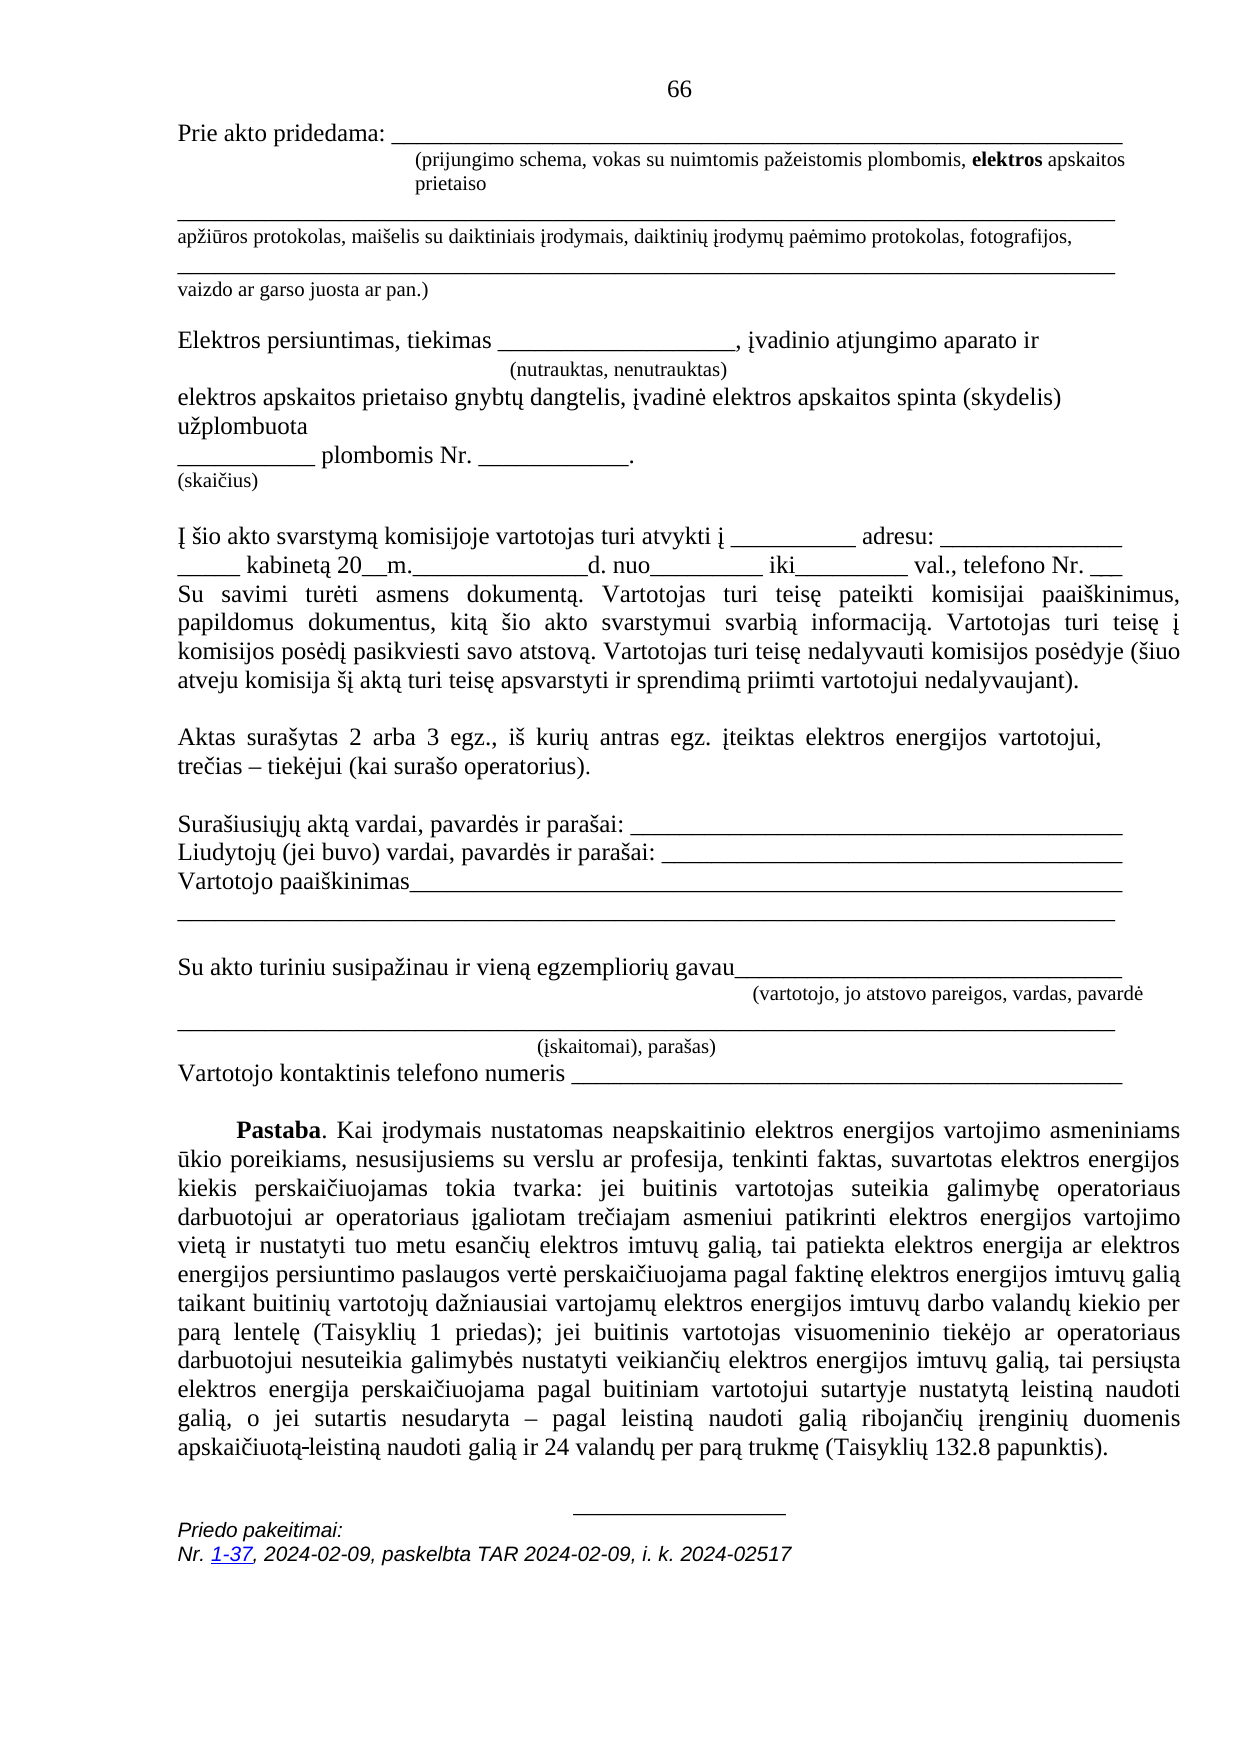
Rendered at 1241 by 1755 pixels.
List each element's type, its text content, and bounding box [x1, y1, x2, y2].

text Aktas surašytas 2 arba 3 egz., iš kurių antras egz. įteiktas elektros energijos vartotojui, trečias – tiekėjui (kai surašo operatorius). [177, 722, 1102, 780]
text ___________________________________________________________________________ [177, 895, 1181, 924]
text Prie akto pridedama: [177, 118, 1181, 147]
text Pastaba. Kai įrodymais nustatomas neapskaitinio elektros energijos vartojimo asmeniniams ūkio poreikiams, nesusijusiems su verslu ar profesija, tenkinti faktas, suvartotas elektros energijos kiekis perskaičiuojamas tokia tvarka: jei buitinis vartotojas suteikia galimybę operatoriaus darbuotojui ar operatoriaus įgaliotam trečiajam asmeniui patikrinti elektros energijos vartojimo vietą ir nustatyti tuo metu esančių elektros imtuvų galią, tai patiekta elektros energija ar elektros energijos persiuntimo paslaugos vertė perskaičiuojama pagal faktinę elektros energijos imtuvų galią taikant buitinių vartotojų dažniausiai vartojamų elektros energijos imtuvų darbo valandų kiekio per parą lentelę (Taisyklių 1 priedas); jei buitinis vartotojas visuomeninio tiekėjo ar operatoriaus darbuotojui nesuteikia galimybės nustatyti veikiančių elektros energijos imtuvų galią, tai persiųsta elektros energija perskaičiuojama pagal buitiniam vartotojui sutartyje nustatytą leistiną naudoti galią, o jei sutartis nesudaryta – pagal leistiną naudoti galią ribojančių įrenginių duomenis apskaičiuotą leistiną naudoti galią ir 24 valandų per parą trukmę (Taisyklių 132.8 papunktis). [177, 1116, 1181, 1461]
text Liudytojų (jei buvo) vardai, pavardės ir parašai: [177, 837, 1181, 866]
text _____ kabinetą 20__m.______________d. nuo_________ iki_________ val., telefono Nr. [177, 550, 1181, 579]
text vaizdo ar garso juosta ar pan.) [177, 277, 1181, 301]
text Elektros persiuntimas, tiekimas ___________________, įvadinio atjungimo aparato ir [177, 325, 1181, 353]
text elektros apskaitos prietaiso gnybtų dangtelis, įvadinė elektros apskaitos spinta (skydelis) užplombuota [177, 382, 1181, 440]
text Su savimi turėti asmens dokumentą. Vartotojas turi teisę pateikti komisijai paaiškinimus, papildomus dokumentus, kitą šio akto svarstymui svarbią informaciją. Vartotojas turi teisę į komisijos posėdį pasikviesti savo atstovą. Vartotojas turi teisę nedalyvauti komisijos posėdyje (šiuo atveju komisija šį aktą turi teisę apsvarstyti ir sprendimą priimti vartotojui nedalyvaujant). [177, 579, 1181, 694]
text (vartotojo, jo atstovo pareigos, vardas, pavardė [752, 981, 1181, 1005]
text Į šio akto svarstymą komisijoje vartotojas turi atvykti į __________ adresu: [177, 521, 1181, 550]
text ___________________________________________________________________________ [177, 1005, 1181, 1034]
text ___________ plombomis Nr. ____________. [177, 440, 1181, 468]
text ___________________________________________________________________________ [177, 195, 1181, 224]
text Priedo pakeitimai: [177, 1518, 1181, 1542]
text Nr. 1-37, 2024-02-09, paskelbta TAR 2024-02-09, i. k. 2024-02517 [177, 1542, 1181, 1566]
text ___________________________________________________________________________ [177, 248, 1181, 277]
text Su akto turiniu susipažinau ir vieną egzempliorių gavau [177, 952, 1181, 981]
text apžiūros protokolas, maišelis su daiktiniais įrodymais, daiktinių įrodymų paėmimo protokolas, fotografijos, [177, 224, 1181, 248]
text Surašiusiųjų aktą vardai, pavardės ir parašai: [177, 809, 1181, 837]
text _________________ [177, 1489, 1181, 1518]
text (nutrauktas, nenutrauktas) [177, 353, 1181, 382]
text Vartotojo kontaktinis telefono numeris [177, 1058, 1181, 1087]
text (prijungimo schema, vokas su nuimtomis pažeistomis plombomis, elektros apskaitos prietaiso [415, 147, 1181, 195]
text (skaičius) [177, 468, 1181, 492]
text (įskaitomai), parašas) [177, 1034, 1181, 1058]
text Vartotojo paaiškinimas [177, 866, 1181, 895]
